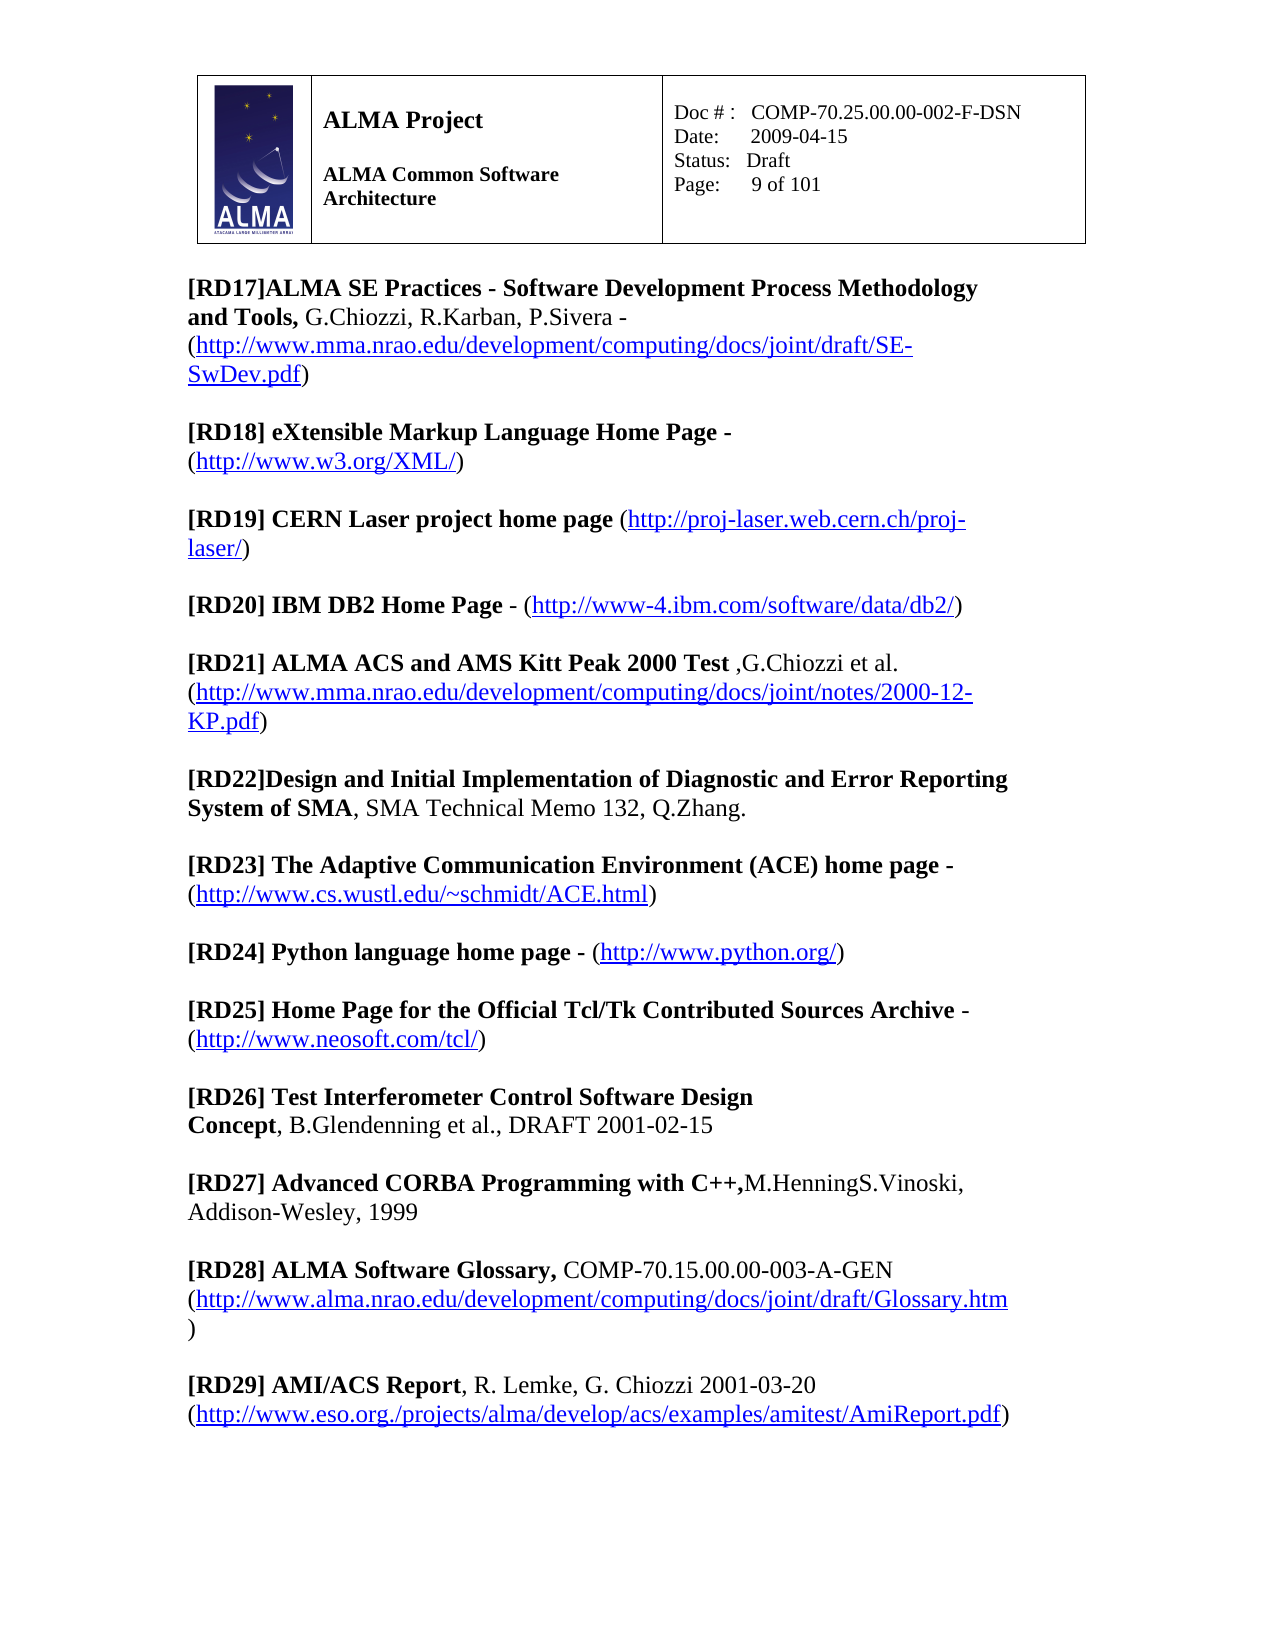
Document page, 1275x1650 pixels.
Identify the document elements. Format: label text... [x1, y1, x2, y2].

picture [214, 85, 293, 235]
text [RD23] The Adaptive Communication Environment (ACE) home page - (http://www.cs.wustl.edu/~schmidt/ACE.html) [187, 851, 1012, 908]
text [RD22]Design and Initial Implementation of Diagnostic and Error Reporting System of SMA, SMA Technical Memo 132, Q.Zhang. [187, 764, 1012, 821]
text [RD24] Python language home page - (http://www.python.org/) [187, 937, 1012, 966]
text [RD18] eXtensible Markup Language Home Page - (http://www.w3.org/XML/) [187, 417, 1012, 475]
text [RD25] Home Page for the Official Tcl/Tk Contributed Sources Archive - (http://www.neosoft.com/tcl/) [187, 995, 1012, 1053]
text [RD28] ALMA Software Glossary, COMP-70.15.00.00-003-A-GEN (http://www.alma.nrao.edu/development/computing/docs/joint/draft/Glossary.htm) [187, 1255, 1012, 1341]
text [RD17]ALMA SE Practices - Software Development Process Methodology and Tools, G.Chiozzi, R.Karban, P.Sivera - (http://www.mma.nrao.edu/development/computing/docs/joint/draft/SE-SwDev.pdf) [187, 273, 1012, 388]
text [RD19] CERN Laser project home page (http://proj-laser.web.cern.ch/proj-laser/) [187, 504, 1012, 561]
text [RD27] Advanced CORBA Programming with C++,M.HenningS.Vinoski, Addison-Wesley, 1999 [187, 1168, 1012, 1226]
text [RD20] IBM DB2 Home Page - (http://www-4.ibm.com/software/data/db2/) [187, 591, 1012, 619]
text [RD26] Test Interferometer Control Software Design Concept, B.Glendenning et al., DRAFT 2001-02-15 [187, 1082, 1012, 1139]
text [RD29] AMI/ACS Report, R. Lemke, G. Chiozzi 2001-03-20 (http://www.eso.org./projects/alma/develop/acs/examples/amitest/AmiReport.pdf) [187, 1371, 1012, 1428]
text [RD21] ALMA ACS and AMS Kitt Peak 2000 Test ,G.Chiozzi et al. (http://www.mma.nrao.edu/development/computing/docs/joint/notes/2000-12-KP.pdf) [187, 648, 1012, 735]
